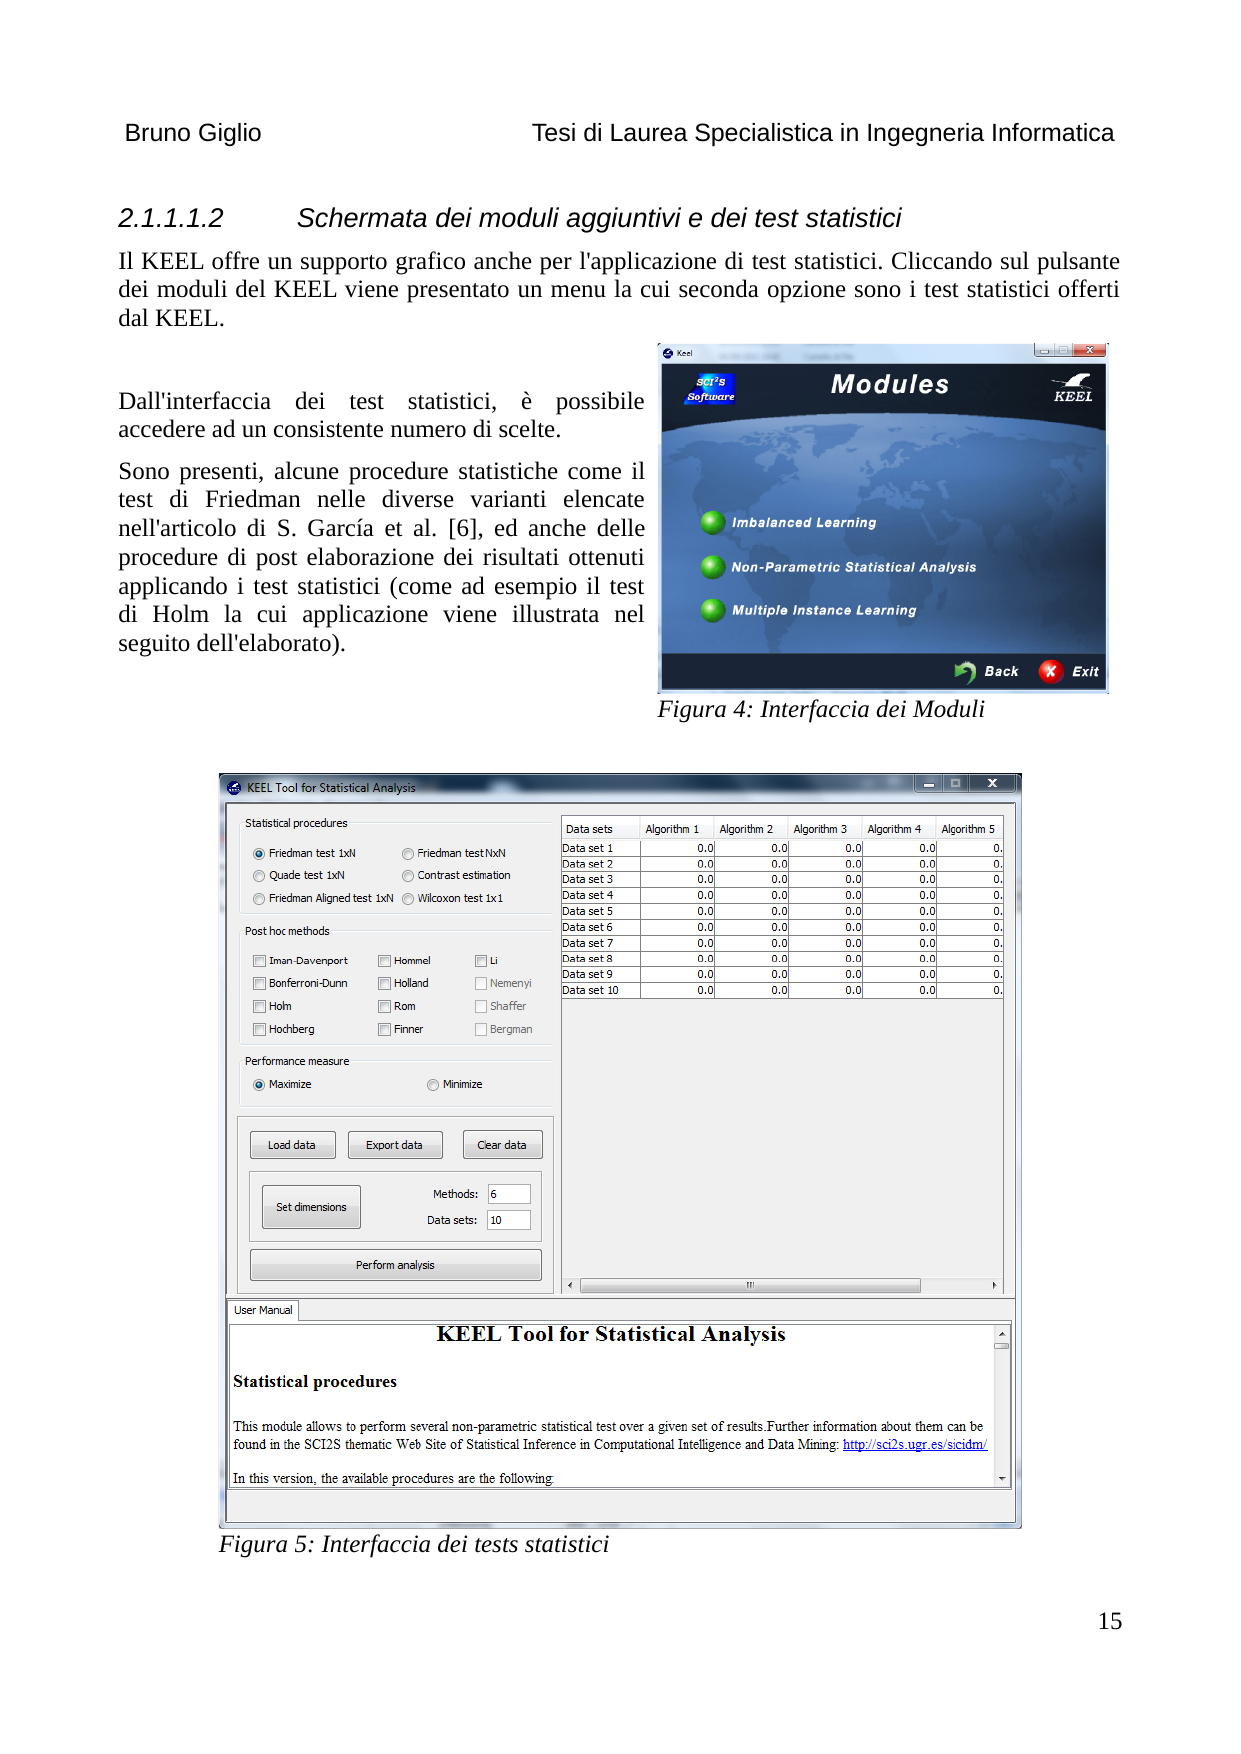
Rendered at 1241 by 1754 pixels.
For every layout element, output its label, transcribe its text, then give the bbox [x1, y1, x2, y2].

subtitle Schermata dei moduli aggiuntivi e dei test statistici [118, 202, 1122, 233]
picture [657, 343, 1110, 694]
picture [218, 773, 1022, 1529]
text Dall'interfaccia dei test statistici, è possibile accedere ad un consistente numero di scelte. [118, 386, 657, 443]
text Figura 5: Interfaccia dei tests statistici [218, 1529, 1022, 1558]
text Figura 4: Interfaccia dei Moduli [657, 694, 1109, 722]
text [218, 761, 1022, 773]
text Sono presenti, alcune procedure statistiche come il test di Friedman nelle diverse varianti elencate nell'articolo di S. García et al. [6], ed anche delle procedure di post elaborazione dei risultati ottenuti applicando i test statistici (come ad esempio il test di Holm la cui applicazione viene illustrata nel seguito dell'elaborato). [118, 456, 657, 657]
text Il KEEL offre un supporto grafico anche per l'applicazione di test statistici. Cliccando sul pulsante dei moduli del KEEL viene presentato un menu la cui seconda opzione sono i test statistici offerti dal KEEL. [118, 246, 1122, 343]
